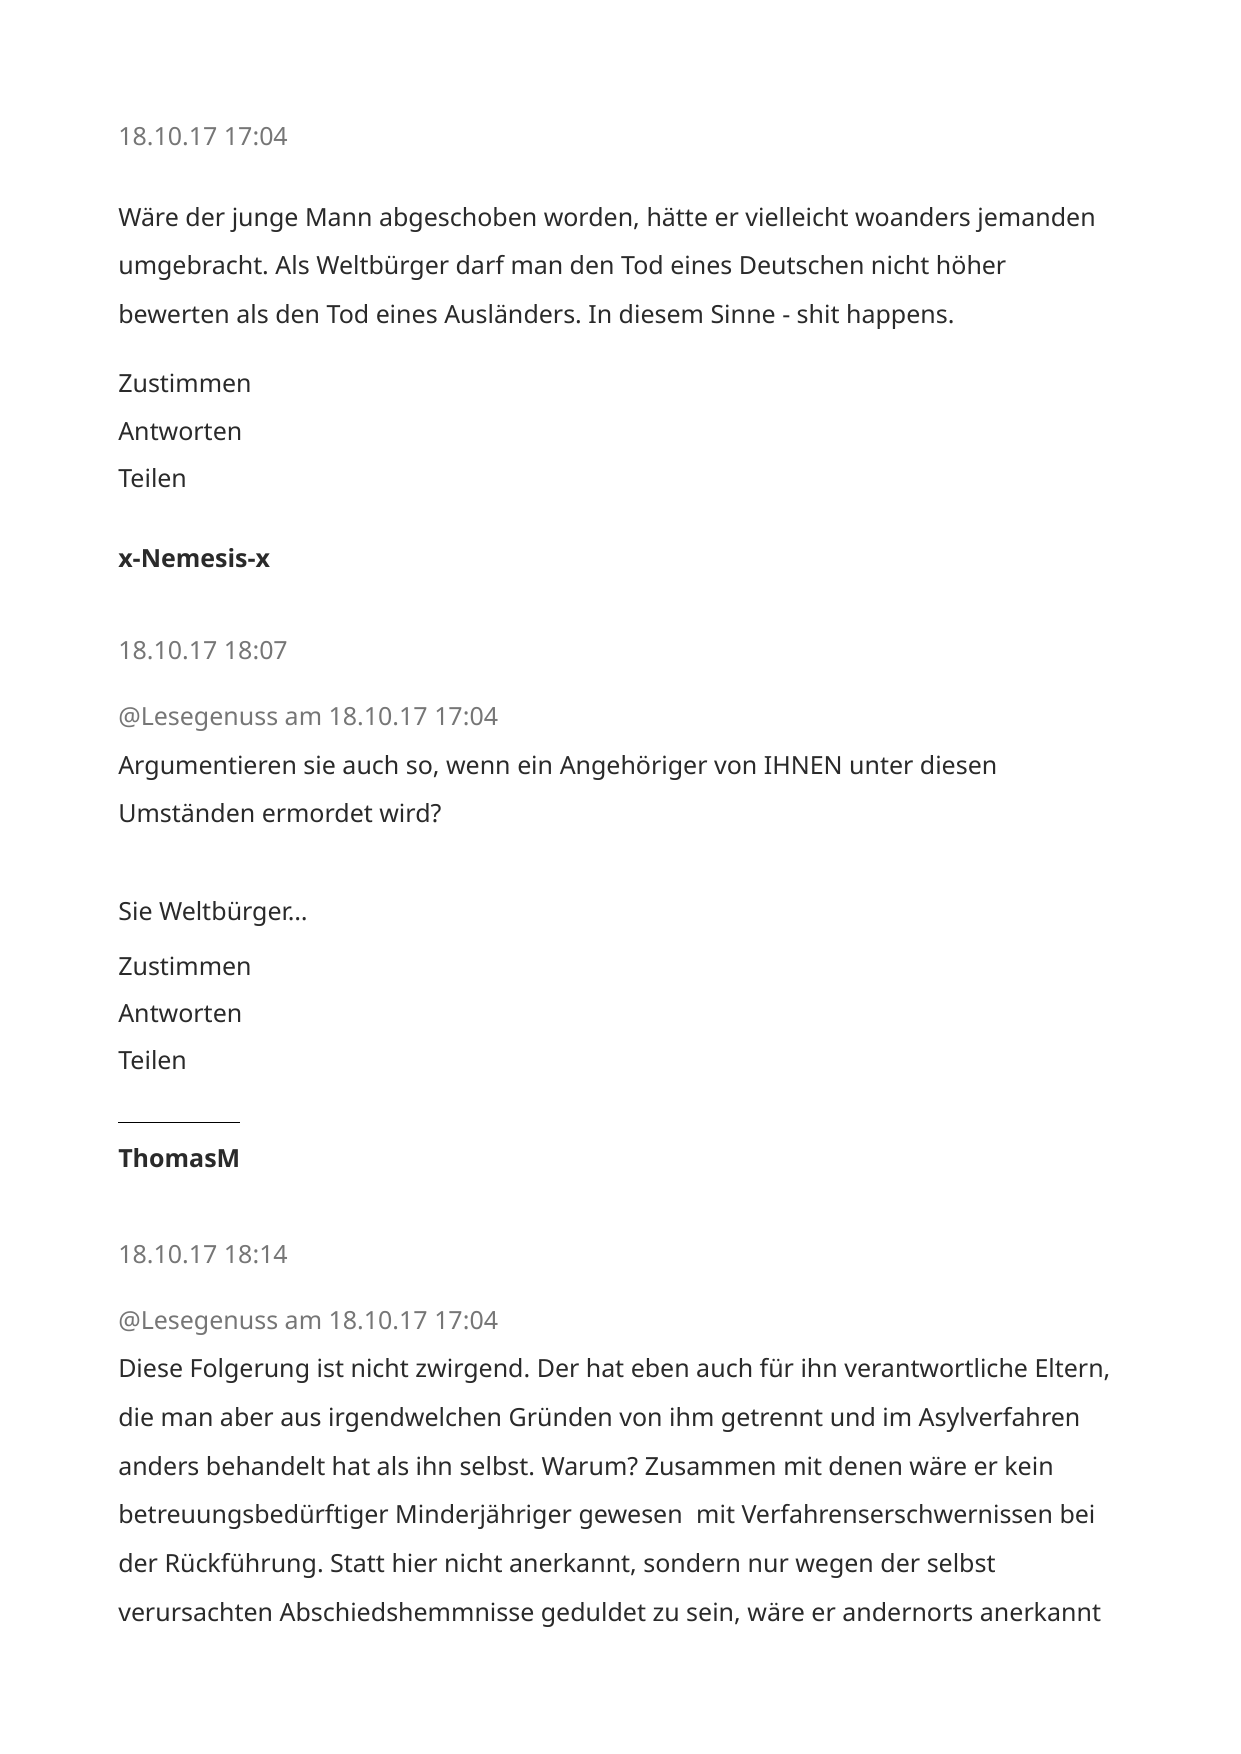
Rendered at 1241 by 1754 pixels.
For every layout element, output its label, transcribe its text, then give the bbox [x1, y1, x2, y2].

text @Lesegenuss am 18.10.17 17:04 Diese Folgerung ist nicht zwirgend. Der hat eben auch für ihn verantwortliche Eltern, die man aber aus irgendwelchen Gründen von ihm getrennt und im Asylverfahren anders behandelt hat als ihn selbst. Warum? Zusammen mit denen wäre er kein betreuungsbedürftiger Minderjähriger gewesen mit Verfahrenserschwernissen bei der Rückführung. Statt hier nicht anerkannt, sondern nur wegen der selbst verursachten Abschiedshemmnisse geduldet zu sein, wäre er andernorts anerkannt [118, 1302, 1122, 1628]
text 18.10.17 18:14 [118, 1237, 1117, 1271]
text 18.10.17 17:04 [118, 118, 1117, 152]
text x-Nemesis-x [118, 540, 1114, 574]
text Wäre der junge Mann abgeschoben worden, hätte er vielleicht woanders jemanden umgebracht. Als Weltbürger darf man den Tod eines Deutschen nicht höher bewerten als den Tod eines Ausländers. In diesem Sinne - shit happens. [118, 199, 1122, 331]
text Antworten [118, 413, 1122, 447]
text Zustimmen [118, 948, 1122, 982]
text 18.10.17 18:07 [118, 633, 1117, 667]
text Teilen [118, 460, 1122, 494]
text ThomasM [118, 1122, 1114, 1175]
text @Lesegenuss am 18.10.17 17:04 Argumentieren sie auch so, wenn ein Angehöriger von IHNEN unter diesen Umständen ermordet wird? Sie Weltbürger… [118, 699, 1122, 927]
text Zustimmen [118, 366, 1122, 400]
text Antworten [118, 995, 1122, 1029]
text Teilen [118, 1042, 1122, 1076]
